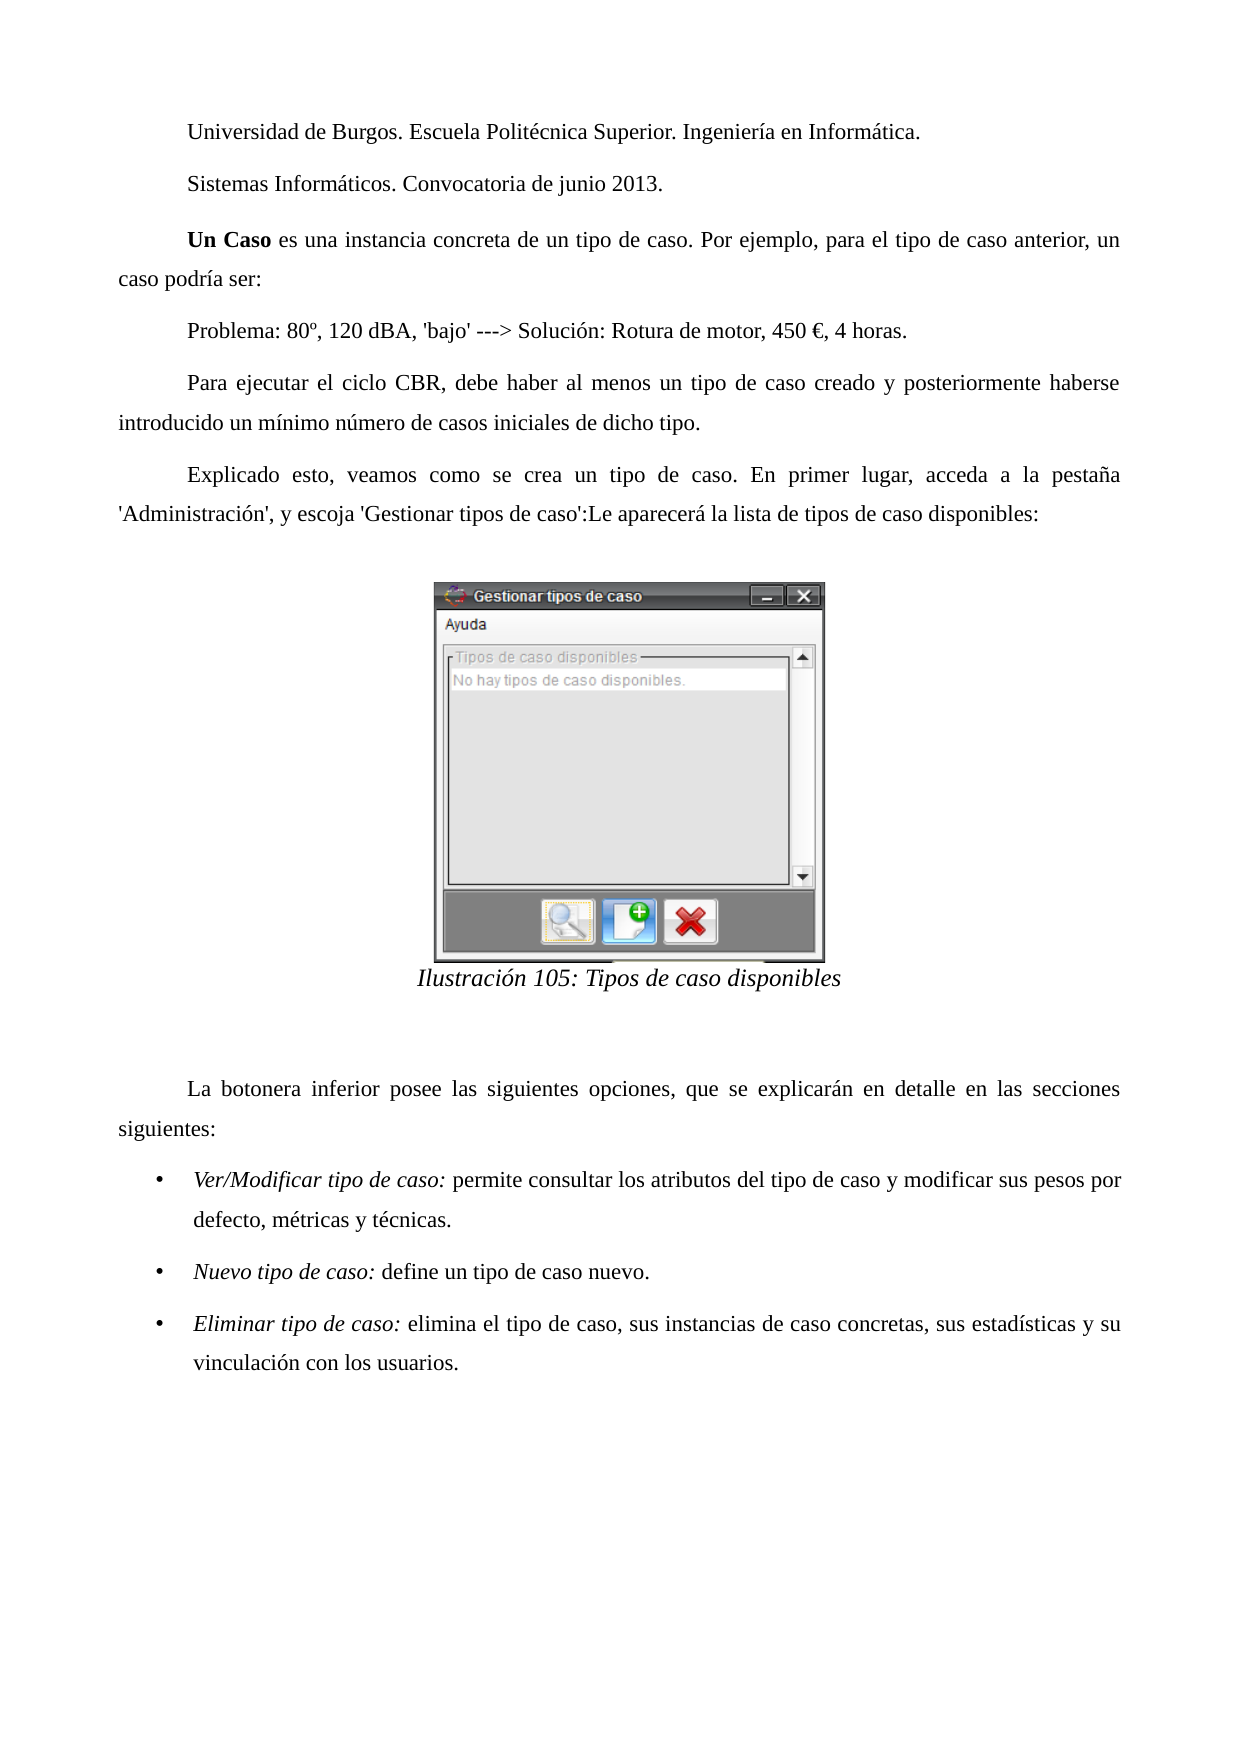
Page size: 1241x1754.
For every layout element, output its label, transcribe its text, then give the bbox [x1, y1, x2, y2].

text La botonera inferior posee las siguientes opciones, que se explicarán en detalle en las secciones siguientes: [118, 1075, 1122, 1141]
text Problema: 80º, 120 dBA, 'bajo' ---> Solución: Rotura de motor, 450 €, 4 horas. [118, 317, 1122, 344]
list Eliminar tipo de caso: elimina el tipo de caso, sus instancias de caso concretas, sus estadísticas y su vinculación con los usuarios. [156, 1310, 1122, 1376]
text Un Caso es una instancia concreta de un tipo de caso. Por ejemplo, para el tipo de caso anterior, un caso podría ser: [118, 226, 1122, 292]
text Ilustración 105: Tipos de caso disponibles [405, 960, 855, 992]
text Para ejecutar el ciclo CBR, debe haber al menos un tipo de caso creado y posteriormente haberse introducido un mínimo número de casos iniciales de dicho tipo. [118, 369, 1122, 435]
list Nuevo tipo de caso: define un tipo de caso nuevo. [156, 1258, 1122, 1284]
picture [433, 582, 826, 963]
text Explicado esto, veamos como se crea un tipo de caso. En primer lugar, acceda a la pestaña 'Administración', y escoja 'Gestionar tipos de caso':Le aparecerá la lista de tipos de caso disponibles: [118, 461, 1122, 527]
list Ver/Modificar tipo de caso: permite consultar los atributos del tipo de caso y modificar sus pesos por defecto, métricas y técnicas. [156, 1167, 1122, 1232]
